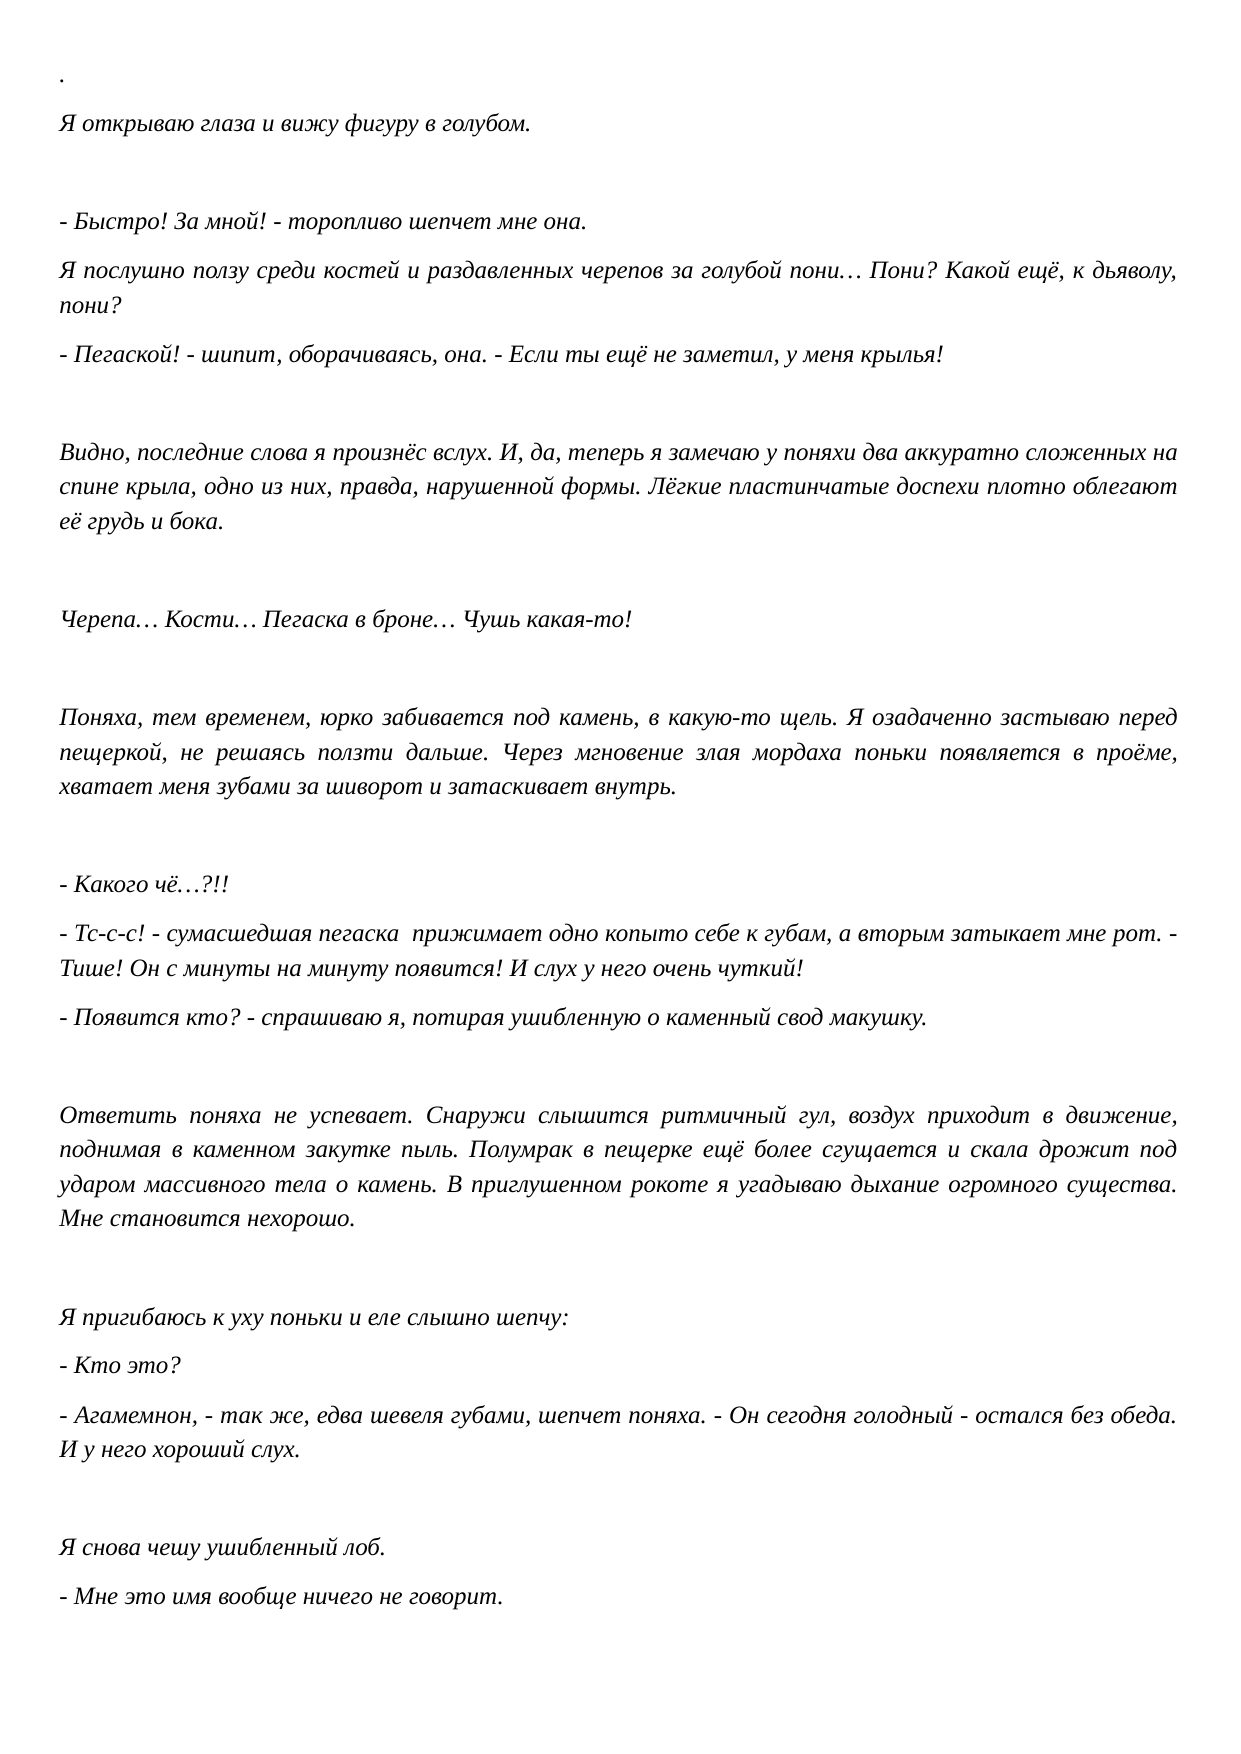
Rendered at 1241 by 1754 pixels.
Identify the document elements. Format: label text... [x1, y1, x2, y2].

text . [59, 59, 1181, 88]
text - Кто это? [59, 1351, 1181, 1379]
text - Какого чё…?!! [59, 869, 1181, 898]
text - Появится кто? - спрашиваю я, потирая ушибленную о каменный свод макушку. [59, 1002, 1181, 1031]
text - Мне это имя вообще ничего не говорит. [59, 1581, 1181, 1610]
text Я снова чешу ушибленный лоб. [59, 1532, 1181, 1561]
text Черепа… Кости… Пегаска в броне… Чушь какая-то! [59, 604, 1181, 633]
text Я открываю глаза и вижу фигуру в голубом. [59, 108, 1181, 137]
text - Тс-с-с! - сумасшедшая пегаска прижимает одно копыто себе к губам, а вторым затыкает мне рот. - Тише! Он с минуты на минуту появится! И слух у него очень чуткий! [59, 918, 1181, 982]
text Ответить поняха не успевает. Снаружи слышится ритмичный гул, воздух приходит в движение, поднимая в каменном закутке пыль. Полумрак в пещерке ещё более сгущается и скала дрожит под ударом массивного тела о камень. В приглушенном рокоте я угадываю дыхание огромного существа. Мне становится нехорошо. [59, 1100, 1181, 1232]
text - Пегаской! - шипит, оборачиваясь, она. - Если ты ещё не заметил, у меня крылья! [59, 339, 1181, 368]
text Я послушно ползу среди костей и раздавленных черепов за голубой пони… Пони? Какой ещё, к дьяволу, пони? [59, 255, 1181, 318]
text Я пригибаюсь к уху поньки и еле слышно шепчу: [59, 1302, 1181, 1330]
text - Быстро! За мной! - торопливо шепчет мне она. [59, 206, 1181, 235]
text Видно, последние слова я произнёс вслух. И, да, теперь я замечаю у поняхи два аккуратно сложенных на спине крыла, одно из них, правда, нарушенной формы. Лёгкие пластинчатые доспехи плотно облегают её грудь и бока. [59, 437, 1181, 535]
text Поняха, тем временем, юрко забивается под камень, в какую-то щель. Я озадаченно застываю перед пещеркой, не решаясь ползти дальше. Через мгновение злая мордаха поньки появляется в проёме, хватает меня зубами за шиворот и затаскивает внутрь. [59, 702, 1181, 800]
text - Агамемнон, - так же, едва шевеля губами, шепчет поняха. - Он сегодня голодный - остался без обеда. И у него хороший слух. [59, 1400, 1181, 1463]
